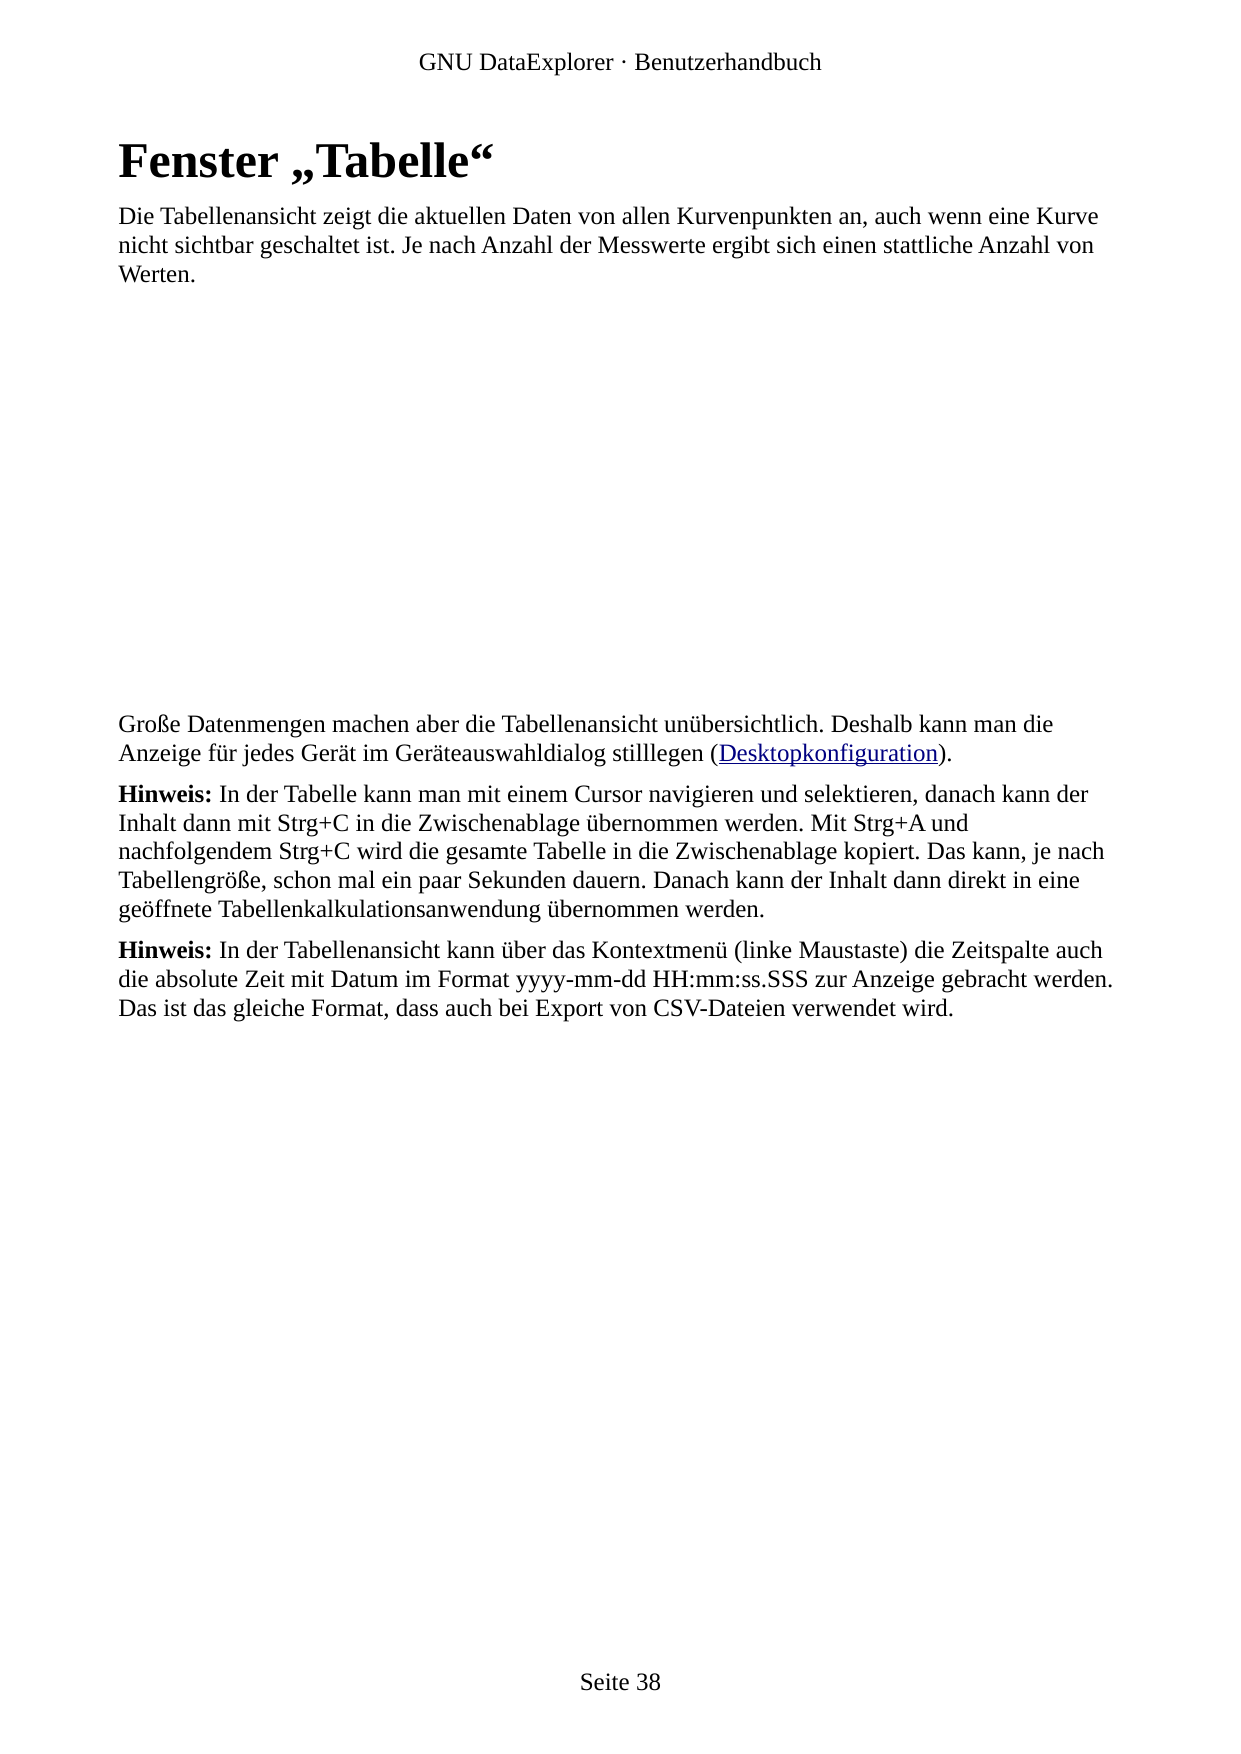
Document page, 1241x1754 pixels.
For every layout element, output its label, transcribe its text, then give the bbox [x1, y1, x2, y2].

text Die Tabellenansicht zeigt die aktuellen Daten von allen Kurvenpunkten an, auch wenn eine Kurve nicht sichtbar geschaltet ist. Je nach Anzahl der Messwerte ergibt sich einen stattliche Anzahl von Werten. [118, 201, 1122, 287]
text Hinweis: In der Tabelle kann man mit einem Cursor navigieren und selektieren, danach kann der Inhalt dann mit Strg+C in die Zwischenablage übernommen werden. Mit Strg+A und nachfolgendem Strg+C wird die gesamte Tabelle in die Zwischenablage kopiert. Das kann, je nach Tabellengröße, schon mal ein paar Sekunden dauern. Danach kann der Inhalt dann direkt in eine geöffnete Tabellenkalkulationsanwendung übernommen werden. [118, 779, 1122, 923]
subtitle Fenster „Tabelle“ [118, 131, 1122, 189]
text Hinweis: In der Tabellenansicht kann über das Kontextmenü (linke Maustaste) die Zeitspalte auch die absolute Zeit mit Datum im Format yyyy-mm-dd HH:mm:ss.SSS zur Anzeige gebracht werden. Das ist das gleiche Format, dass auch bei Export von CSV-Dateien verwendet wird. [118, 935, 1122, 1021]
text Große Datenmengen machen aber die Tabellenansicht unübersichtlich. Deshalb kann man die Anzeige für jedes Gerät im Geräteauswahldialog stilllegen (Desktopkonfiguration). [118, 709, 1122, 766]
